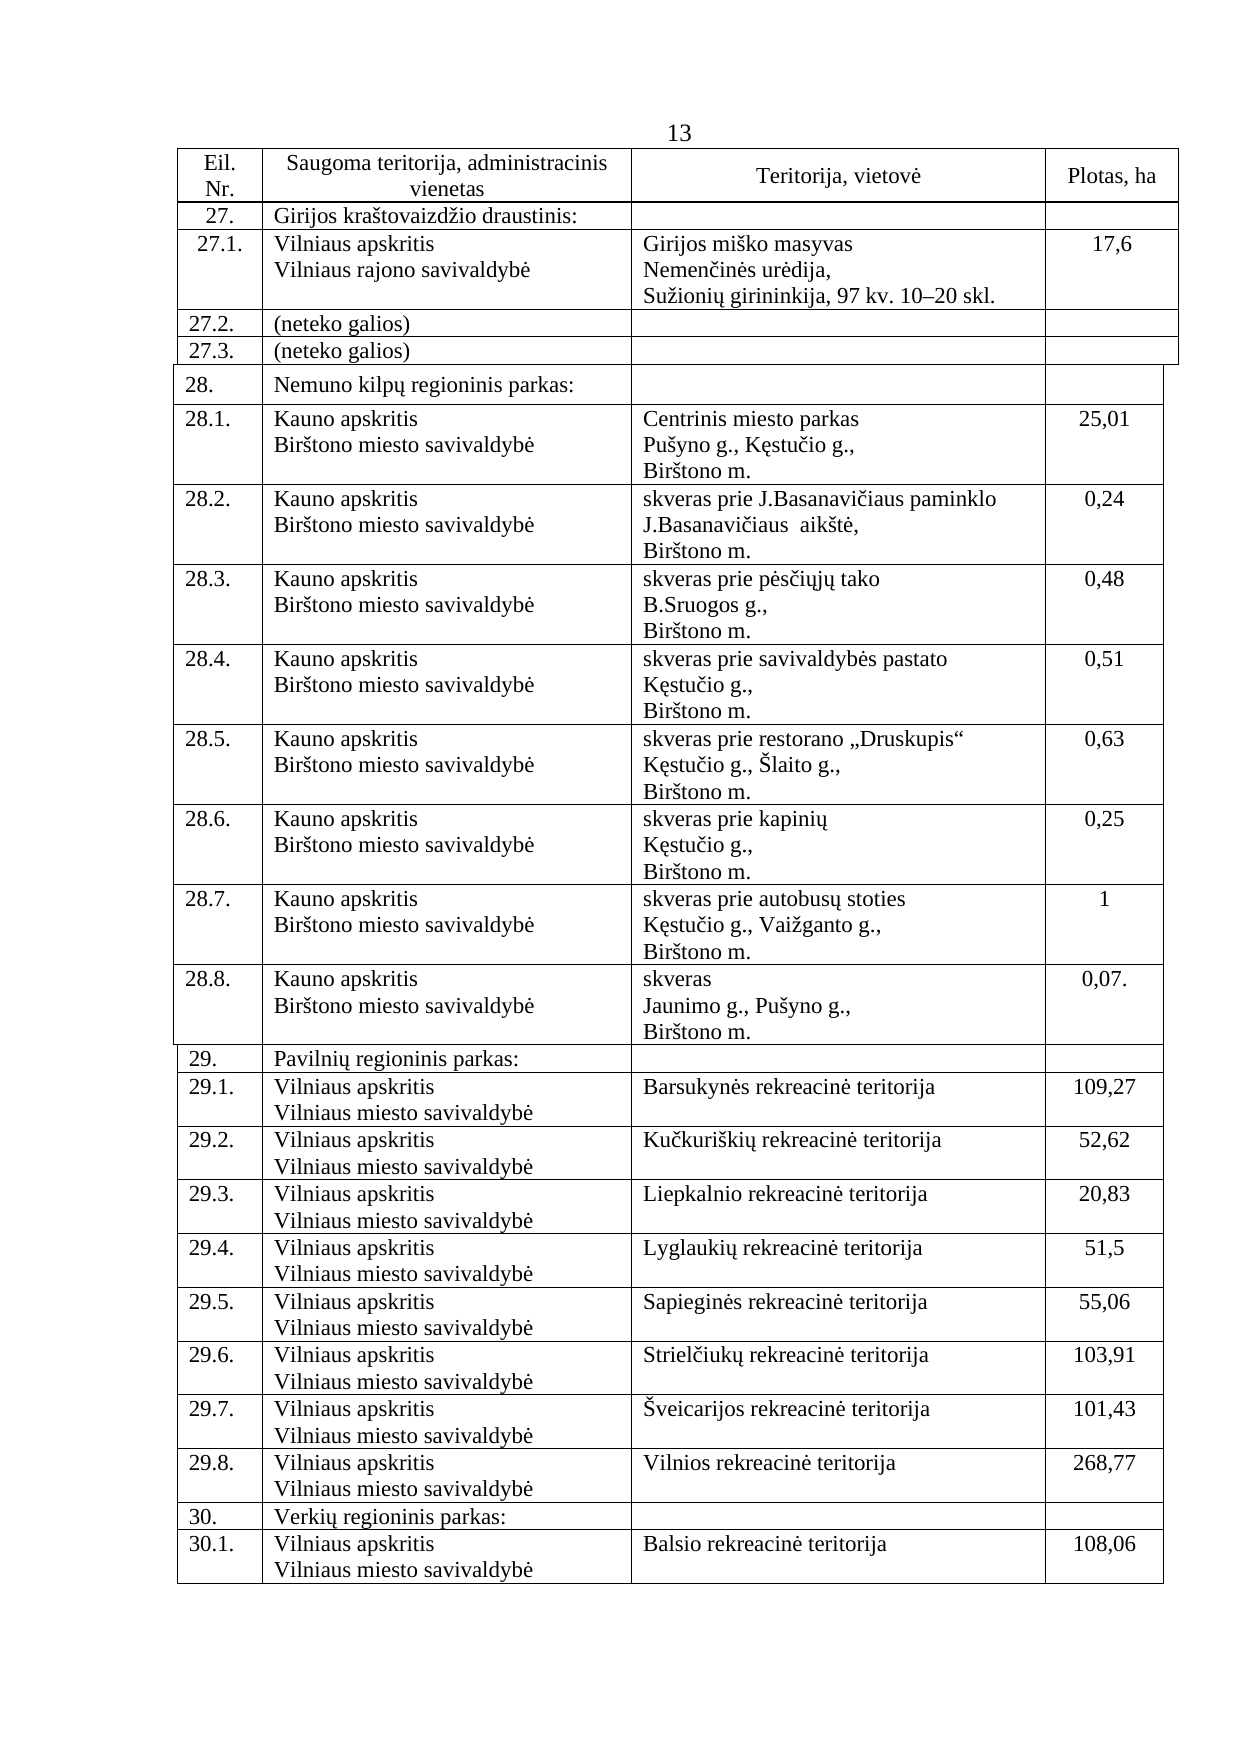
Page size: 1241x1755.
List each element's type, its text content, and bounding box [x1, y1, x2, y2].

table_header Saugoma teritorija, administracinis vienetas [263, 149, 631, 201]
table_cell Liepkalnio rekreacinė teritorija [632, 1180, 1045, 1233]
table_cell [1164, 1072, 1178, 1126]
table_cell [632, 365, 1045, 403]
table_cell Kauno apskritis Birštono miesto savivaldybė [263, 965, 631, 1044]
table_cell [632, 203, 1045, 229]
table_cell 27.1. [178, 230, 262, 309]
table_cell Lyglaukių rekreacinė teritorija [632, 1234, 1045, 1287]
table_cell Vilniaus apskritis Vilniaus miesto savivaldybė [263, 1073, 631, 1126]
table_cell [1164, 1502, 1178, 1529]
table_cell [1164, 1287, 1178, 1341]
table_cell Kauno apskritis Birštono miesto savivaldybė [263, 885, 631, 964]
table_cell Girijos miško masyvas Nemenčinės urėdija, Sužionių girininkija, 97 kv. 10–20 skl. [632, 230, 1045, 309]
table_cell [1164, 1341, 1178, 1394]
table_cell Kučkuriškių rekreacinė teritorija [632, 1127, 1045, 1179]
table_cell Vilniaus apskritis Vilniaus miesto savivaldybė [263, 1530, 631, 1583]
table_cell 1 [1046, 885, 1163, 964]
table_cell 28. [174, 365, 262, 403]
table_cell 30. [178, 1503, 262, 1529]
table_cell [1164, 1448, 1178, 1502]
table_cell Balsio rekreacinė teritorija [632, 1530, 1045, 1583]
table_cell 29.6. [178, 1342, 262, 1394]
table_cell Vilniaus apskritis Vilniaus miesto savivaldybė [263, 1288, 631, 1341]
table_cell [1164, 724, 1178, 804]
table_cell [1046, 365, 1163, 403]
table_cell [632, 1503, 1045, 1529]
table_cell 29.4. [178, 1234, 262, 1287]
table_cell 28.2. [174, 485, 262, 564]
table_cell 28.3. [174, 565, 262, 644]
table_cell 25,01 [1046, 405, 1163, 484]
table_cell Vilnios rekreacinė teritorija [632, 1449, 1045, 1502]
table_cell skveras prie pėsčiųjų tako B.Sruogos g., Birštono m. [632, 565, 1045, 644]
table_cell [1046, 337, 1178, 364]
table_cell 29. [178, 1045, 262, 1072]
table_cell [1046, 1503, 1163, 1529]
table_cell 29.1. [178, 1073, 262, 1126]
table_cell [1164, 804, 1178, 884]
table_cell 20,83 [1046, 1180, 1163, 1233]
table_cell [1164, 404, 1178, 484]
table_cell [1164, 1394, 1178, 1448]
table_cell Kauno apskritis Birštono miesto savivaldybė [263, 405, 631, 484]
table_cell 0,25 [1046, 805, 1163, 884]
table_cell [632, 337, 1045, 364]
table_cell Vilniaus apskritis Vilniaus miesto savivaldybė [263, 1234, 631, 1287]
table_cell [1164, 1126, 1178, 1179]
table_cell Centrinis miesto parkas Pušyno g., Kęstučio g., Birštono m. [632, 405, 1045, 484]
table_cell 28.6. [174, 805, 262, 884]
table_cell 30.1. [178, 1530, 262, 1583]
table_cell Vilniaus apskritis Vilniaus miesto savivaldybė [263, 1180, 631, 1233]
table_header Teritorija, vietovė [632, 149, 1045, 201]
table_cell 108,06 [1046, 1530, 1163, 1583]
table_cell Barsukynės rekreacinė teritorija [632, 1073, 1045, 1126]
table_cell 109,27 [1046, 1073, 1163, 1126]
table_cell Kauno apskritis Birštono miesto savivaldybė [263, 565, 631, 644]
table_cell 29.7. [178, 1395, 262, 1448]
table_cell Šveicarijos rekreacinė teritorija [632, 1395, 1045, 1448]
table_cell 268,77 [1046, 1449, 1163, 1502]
table_cell 0,24 [1046, 485, 1163, 564]
table_cell 0,07. [1046, 965, 1163, 1044]
table_cell 52,62 [1046, 1127, 1163, 1179]
table_cell skveras Jaunimo g., Pušyno g., Birštono m. [632, 965, 1045, 1044]
table_cell skveras prie kapinių Kęstučio g., Birštono m. [632, 805, 1045, 884]
table_cell [1164, 484, 1178, 564]
table_cell skveras prie J.Basanavičiaus paminklo J.Basanavičiaus aikštė, Birštono m. [632, 485, 1045, 564]
table_cell 55,06 [1046, 1288, 1163, 1341]
table_cell 0,48 [1046, 565, 1163, 644]
table_cell Girijos kraštovaizdžio draustinis: [263, 203, 631, 229]
table_cell skveras prie autobusų stoties Kęstučio g., Vaižganto g., Birštono m. [632, 885, 1045, 964]
table_cell 28.7. [174, 885, 262, 964]
table_cell 103,91 [1046, 1342, 1163, 1394]
table_cell [1164, 884, 1178, 964]
table_cell [1164, 644, 1178, 724]
table_cell [1164, 1529, 1178, 1583]
table_header Eil. Nr. [178, 149, 262, 201]
table_cell (neteko galios) [263, 337, 631, 364]
table_cell Sapieginės rekreacinė teritorija [632, 1288, 1045, 1341]
table_cell 27. [178, 203, 262, 229]
table_cell Verkių regioninis parkas: [263, 1503, 631, 1529]
table_cell 27.3. [178, 337, 262, 364]
table_cell [1046, 203, 1178, 229]
table_cell [1046, 310, 1178, 336]
table_cell [1164, 1044, 1178, 1072]
table_cell [1164, 365, 1178, 403]
table_cell Kauno apskritis Birštono miesto savivaldybė [263, 725, 631, 804]
table_cell 28.8. [174, 965, 262, 1044]
table_header Plotas, ha [1046, 149, 1178, 201]
table_cell 101,43 [1046, 1395, 1163, 1448]
table_cell 28.5. [174, 725, 262, 804]
table_cell Pavilnių regioninis parkas: [263, 1045, 631, 1072]
table_cell [1164, 964, 1178, 1044]
table_cell Kauno apskritis Birštono miesto savivaldybė [263, 485, 631, 564]
table_cell 28.4. [174, 645, 262, 724]
table_cell [1046, 1045, 1163, 1072]
table_cell Kauno apskritis Birštono miesto savivaldybė [263, 645, 631, 724]
table_cell Vilniaus apskritis Vilniaus miesto savivaldybė [263, 1127, 631, 1179]
table_cell [632, 1045, 1045, 1072]
table_cell skveras prie restorano „Druskupis“ Kęstučio g., Šlaito g., Birštono m. [632, 725, 1045, 804]
table_cell 29.5. [178, 1288, 262, 1341]
table_cell 0,63 [1046, 725, 1163, 804]
table_cell Vilniaus apskritis Vilniaus miesto savivaldybė [263, 1395, 631, 1448]
table_cell 29.2. [178, 1127, 262, 1179]
table_cell Vilniaus apskritis Vilniaus rajono savivaldybė [263, 230, 631, 309]
table_cell 28.1. [174, 405, 262, 484]
table_cell [632, 310, 1045, 336]
table_cell 51,5 [1046, 1234, 1163, 1287]
table_cell [1164, 1179, 1178, 1233]
table_cell 0,51 [1046, 645, 1163, 724]
table_cell Vilniaus apskritis Vilniaus miesto savivaldybė [263, 1342, 631, 1394]
table_cell 29.3. [178, 1180, 262, 1233]
table_cell Strielčiukų rekreacinė teritorija [632, 1342, 1045, 1394]
table_cell 27.2. [178, 310, 262, 336]
table_cell skveras prie savivaldybės pastato Kęstučio g., Birštono m. [632, 645, 1045, 724]
table_cell Vilniaus apskritis Vilniaus miesto savivaldybė [263, 1449, 631, 1502]
table_cell (neteko galios) [263, 310, 631, 336]
table_cell [1164, 564, 1178, 644]
table_cell 29.8. [178, 1449, 262, 1502]
table_cell 17,6 [1046, 230, 1178, 309]
table_cell Nemuno kilpų regioninis parkas: [263, 365, 631, 403]
table_cell [1164, 1233, 1178, 1287]
table_cell Kauno apskritis Birštono miesto savivaldybė [263, 805, 631, 884]
